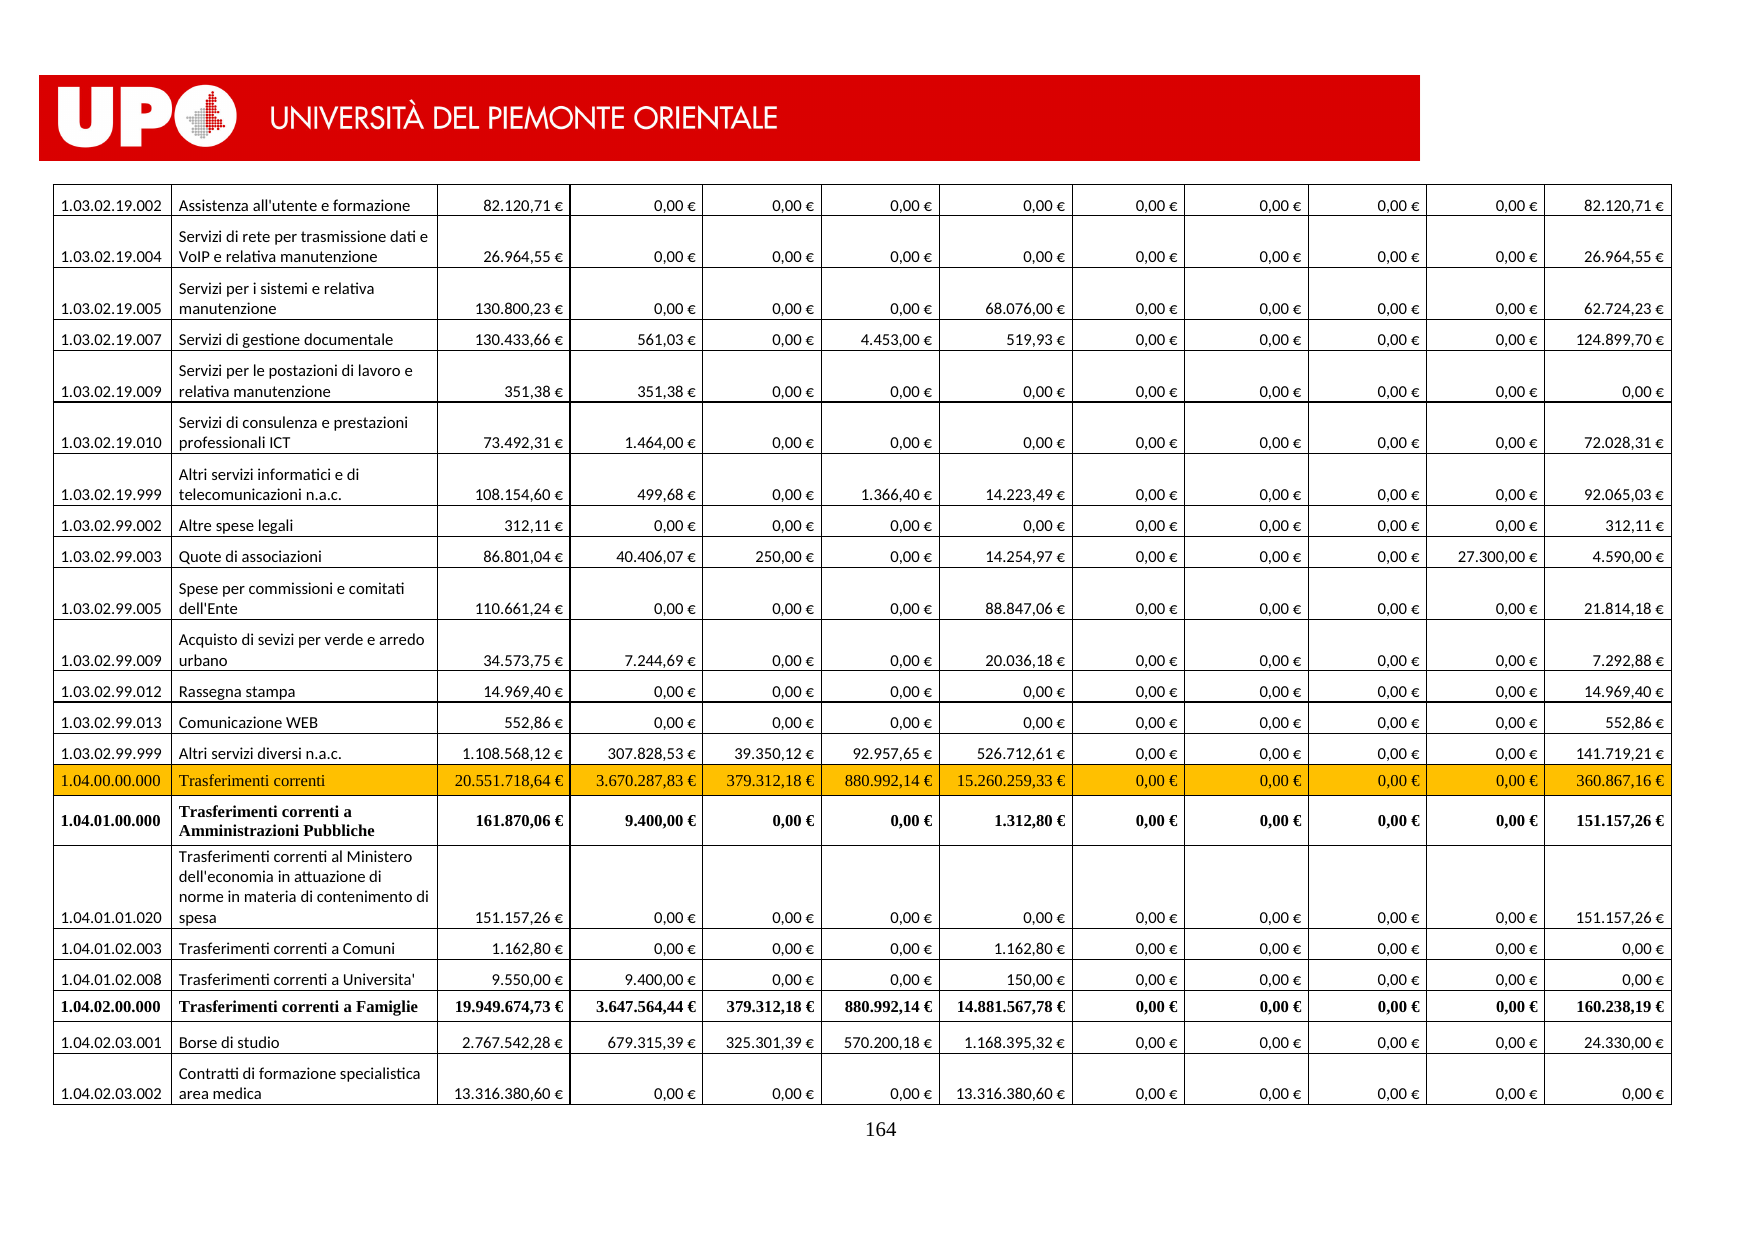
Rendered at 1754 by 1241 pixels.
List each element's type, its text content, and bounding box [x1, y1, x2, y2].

table_cell 4.453,00 € [822, 320, 939, 350]
table_cell 1.03.02.19.999 [54, 454, 171, 504]
table_cell 0,00 € [703, 216, 821, 267]
table_cell 0,00 € [1073, 537, 1184, 567]
table_cell 1.04.02.00.000 [54, 991, 171, 1021]
table_cell 0,00 € [1427, 1022, 1544, 1052]
table_cell 570.200,18 € [822, 1022, 939, 1052]
table_cell 40.406,07 € [571, 537, 702, 567]
table_cell Servizi per le postazioni di lavoro e relativa manutenzione [172, 351, 437, 401]
table_cell 1.03.02.99.005 [54, 568, 171, 618]
table_cell Trasferimenti correnti a Comuni [172, 929, 437, 959]
table_cell 0,00 € [1427, 734, 1544, 764]
table_cell 13.316.380,60 € [438, 1054, 569, 1104]
table_cell 1.03.02.19.002 [54, 185, 171, 215]
table_cell 0,00 € [940, 506, 1072, 536]
table_cell 0,00 € [1073, 351, 1184, 401]
table_cell 0,00 € [1427, 268, 1544, 318]
table_cell 7.292,88 € [1545, 620, 1671, 670]
table_cell 0,00 € [1545, 1054, 1671, 1104]
table_cell 0,00 € [822, 620, 939, 670]
table_cell 0,00 € [1309, 734, 1426, 764]
table_cell 0,00 € [822, 506, 939, 536]
table_cell Borse di studio [172, 1022, 437, 1052]
table_cell 0,00 € [1185, 620, 1308, 670]
table_cell 0,00 € [822, 960, 939, 990]
table_cell 92.065,03 € [1545, 454, 1671, 504]
table_cell 0,00 € [1427, 703, 1544, 733]
table_cell 0,00 € [1309, 216, 1426, 267]
table_cell 0,00 € [1185, 703, 1308, 733]
table_cell 0,00 € [1545, 351, 1671, 401]
table_cell 15.260.259,33 € [940, 765, 1072, 795]
table_cell 0,00 € [1073, 454, 1184, 504]
table_cell Trasferimenti correnti a Amministrazioni Pubbliche [172, 796, 437, 845]
table_cell 0,00 € [1185, 846, 1308, 927]
table_cell 0,00 € [1309, 796, 1426, 845]
table_cell 0,00 € [1073, 403, 1184, 453]
table_cell 1.03.02.19.009 [54, 351, 171, 401]
table_cell 0,00 € [1309, 1054, 1426, 1104]
table_cell 0,00 € [822, 796, 939, 845]
table_cell 0,00 € [940, 216, 1072, 267]
table_cell 1.03.02.99.003 [54, 537, 171, 567]
table_cell 9.550,00 € [438, 960, 569, 990]
table_cell 62.724,23 € [1545, 268, 1671, 318]
table_cell 14.881.567,78 € [940, 991, 1072, 1021]
table_cell 0,00 € [1427, 506, 1544, 536]
table_cell 0,00 € [1427, 765, 1544, 795]
table_cell 0,00 € [1073, 1054, 1184, 1104]
table_cell 0,00 € [1185, 929, 1308, 959]
table_cell Altri servizi diversi n.a.c. [172, 734, 437, 764]
table_cell 0,00 € [940, 403, 1072, 453]
table_cell 34.573,75 € [438, 620, 569, 670]
table_cell Trasferimenti correnti al Ministero dell'economia in attuazione di norme in materia di contenimento di spesa [172, 846, 437, 927]
table_cell 0,00 € [1427, 320, 1544, 350]
table_cell 0,00 € [1545, 929, 1671, 959]
table_cell 124.899,70 € [1545, 320, 1671, 350]
table_cell 0,00 € [703, 320, 821, 350]
table_cell 0,00 € [571, 268, 702, 318]
table_cell Quote di associazioni [172, 537, 437, 567]
table_cell 0,00 € [822, 185, 939, 215]
table_cell 0,00 € [1185, 216, 1308, 267]
table_cell 151.157,26 € [1545, 846, 1671, 927]
table_cell 0,00 € [703, 568, 821, 618]
table_cell 24.330,00 € [1545, 1022, 1671, 1052]
table_cell 0,00 € [822, 1054, 939, 1104]
table_cell 880.992,14 € [822, 765, 939, 795]
table_cell 9.400,00 € [571, 796, 702, 845]
table_cell 0,00 € [1073, 796, 1184, 845]
table_cell 0,00 € [1309, 991, 1426, 1021]
table_cell 1.03.02.19.004 [54, 216, 171, 267]
table_cell Spese per commissioni e comitati dell'Ente [172, 568, 437, 618]
table_cell 0,00 € [1427, 846, 1544, 927]
table_cell 0,00 € [1427, 351, 1544, 401]
table_cell 1.03.02.99.013 [54, 703, 171, 733]
table_cell 0,00 € [1309, 671, 1426, 701]
table_cell 130.800,23 € [438, 268, 569, 318]
table_cell 0,00 € [1427, 960, 1544, 990]
table_cell 0,00 € [703, 796, 821, 845]
table_cell 0,00 € [1185, 454, 1308, 504]
table_cell 0,00 € [1309, 506, 1426, 536]
table_cell 0,00 € [1309, 351, 1426, 401]
table_cell 0,00 € [940, 185, 1072, 215]
table_cell 250,00 € [703, 537, 821, 567]
table_cell Trasferimenti correnti a Universita' [172, 960, 437, 990]
table_cell 0,00 € [1073, 765, 1184, 795]
table_cell 0,00 € [703, 929, 821, 959]
table_cell 519,93 € [940, 320, 1072, 350]
table_cell 1.04.00.00.000 [54, 765, 171, 795]
table_cell 26.964,55 € [1545, 216, 1671, 267]
table_cell Trasferimenti correnti [172, 765, 437, 795]
table_cell Altre spese legali [172, 506, 437, 536]
table_cell 1.312,80 € [940, 796, 1072, 845]
table_cell 0,00 € [1073, 216, 1184, 267]
table_cell 325.301,39 € [703, 1022, 821, 1052]
table_cell 0,00 € [1185, 796, 1308, 845]
table_cell 307.828,53 € [571, 734, 702, 764]
table_cell 0,00 € [703, 351, 821, 401]
table_cell 1.162,80 € [940, 929, 1072, 959]
table_cell Servizi di consulenza e prestazioni professionali ICT [172, 403, 437, 453]
table_cell 0,00 € [1185, 734, 1308, 764]
table_cell 1.04.02.03.001 [54, 1022, 171, 1052]
table_cell 0,00 € [822, 671, 939, 701]
table_cell 68.076,00 € [940, 268, 1072, 318]
table_cell 20.036,18 € [940, 620, 1072, 670]
table_cell 0,00 € [703, 703, 821, 733]
table_cell 0,00 € [1185, 765, 1308, 795]
table_cell 7.244,69 € [571, 620, 702, 670]
table_cell 0,00 € [1185, 185, 1308, 215]
table_cell 161.870,06 € [438, 796, 569, 845]
table_cell 0,00 € [1309, 268, 1426, 318]
table_cell 1.03.02.19.010 [54, 403, 171, 453]
table_cell 0,00 € [822, 846, 939, 927]
table_cell 20.551.718,64 € [438, 765, 569, 795]
table_cell 0,00 € [1185, 268, 1308, 318]
table_cell 160.238,19 € [1545, 991, 1671, 1021]
table_cell 86.801,04 € [438, 537, 569, 567]
table_cell 0,00 € [571, 568, 702, 618]
table_cell 0,00 € [1427, 185, 1544, 215]
table_cell 13.316.380,60 € [940, 1054, 1072, 1104]
table_cell Comunicazione WEB [172, 703, 437, 733]
table_cell 1.366,40 € [822, 454, 939, 504]
table_cell 0,00 € [1427, 454, 1544, 504]
table_cell 0,00 € [571, 846, 702, 927]
table_cell 14.969,40 € [438, 671, 569, 701]
table_cell 1.108.568,12 € [438, 734, 569, 764]
table_cell 0,00 € [703, 671, 821, 701]
table_cell 526.712,61 € [940, 734, 1072, 764]
table_cell 499,68 € [571, 454, 702, 504]
table_cell 0,00 € [1427, 620, 1544, 670]
table_cell 0,00 € [822, 351, 939, 401]
table_cell 9.400,00 € [571, 960, 702, 990]
table_cell 0,00 € [571, 1054, 702, 1104]
table_cell 0,00 € [1185, 537, 1308, 567]
table_cell 0,00 € [571, 185, 702, 215]
table_cell Rassegna stampa [172, 671, 437, 701]
table_cell 0,00 € [1073, 268, 1184, 318]
table_cell 0,00 € [1185, 1054, 1308, 1104]
table_cell Servizi per i sistemi e relativa manutenzione [172, 268, 437, 318]
table_cell 0,00 € [1309, 454, 1426, 504]
table_cell 73.492,31 € [438, 403, 569, 453]
table_cell 0,00 € [822, 403, 939, 453]
table_cell 0,00 € [1073, 506, 1184, 536]
table_cell 72.028,31 € [1545, 403, 1671, 453]
table_cell 1.03.02.99.002 [54, 506, 171, 536]
table_cell 1.03.02.99.012 [54, 671, 171, 701]
table_cell 1.464,00 € [571, 403, 702, 453]
table_cell 1.04.01.01.020 [54, 846, 171, 927]
table_cell 552,86 € [438, 703, 569, 733]
table_cell 151.157,26 € [438, 846, 569, 927]
table_cell 0,00 € [1185, 351, 1308, 401]
table_cell 0,00 € [940, 846, 1072, 927]
table_cell 1.04.01.02.003 [54, 929, 171, 959]
table_cell Acquisto di sevizi per verde e arredo urbano [172, 620, 437, 670]
table_cell 312,11 € [438, 506, 569, 536]
table_cell 0,00 € [1073, 185, 1184, 215]
table_cell 0,00 € [1309, 403, 1426, 453]
table_cell 0,00 € [1309, 320, 1426, 350]
table_cell 0,00 € [1073, 960, 1184, 990]
table_cell 0,00 € [1073, 568, 1184, 618]
table_cell Servizi di rete per trasmissione dati e VoIP e relativa manutenzione [172, 216, 437, 267]
table_cell 0,00 € [1427, 568, 1544, 618]
table_cell 151.157,26 € [1545, 796, 1671, 845]
table_cell 0,00 € [1309, 568, 1426, 618]
table_cell 1.168.395,32 € [940, 1022, 1072, 1052]
table_cell 0,00 € [822, 568, 939, 618]
table_cell 0,00 € [1427, 216, 1544, 267]
table_cell Trasferimenti correnti a Famiglie [172, 991, 437, 1021]
table_cell 0,00 € [1073, 703, 1184, 733]
table_cell 0,00 € [1309, 1022, 1426, 1052]
table_cell 0,00 € [1073, 320, 1184, 350]
table_cell 92.957,65 € [822, 734, 939, 764]
table_cell 0,00 € [1427, 796, 1544, 845]
table_cell 351,38 € [571, 351, 702, 401]
table_cell Contratti di formazione specialistica area medica [172, 1054, 437, 1104]
table_cell 0,00 € [1545, 960, 1671, 990]
table_cell 360.867,16 € [1545, 765, 1671, 795]
table_cell 21.814,18 € [1545, 568, 1671, 618]
table_cell 0,00 € [1185, 1022, 1308, 1052]
table_cell 0,00 € [1073, 734, 1184, 764]
table_cell 88.847,06 € [940, 568, 1072, 618]
table_cell 14.223,49 € [940, 454, 1072, 504]
table_cell 0,00 € [703, 268, 821, 318]
table_cell 0,00 € [1185, 671, 1308, 701]
table_cell 0,00 € [571, 671, 702, 701]
table_cell 1.03.02.19.007 [54, 320, 171, 350]
table_cell 0,00 € [1309, 846, 1426, 927]
table_cell 0,00 € [940, 351, 1072, 401]
table_cell 880.992,14 € [822, 991, 939, 1021]
table_cell 0,00 € [703, 185, 821, 215]
table_cell 82.120,71 € [438, 185, 569, 215]
table_cell 0,00 € [822, 216, 939, 267]
table_cell 14.254,97 € [940, 537, 1072, 567]
table_cell 3.647.564,44 € [571, 991, 702, 1021]
table_cell Altri servizi informatici e di telecomunicazioni n.a.c. [172, 454, 437, 504]
table_cell 1.162,80 € [438, 929, 569, 959]
table_cell 0,00 € [1427, 403, 1544, 453]
table_cell 1.03.02.19.005 [54, 268, 171, 318]
table_cell 130.433,66 € [438, 320, 569, 350]
table_cell 0,00 € [1309, 929, 1426, 959]
table_cell 0,00 € [1309, 765, 1426, 795]
table_cell 0,00 € [1073, 1022, 1184, 1052]
table_cell 0,00 € [1073, 620, 1184, 670]
table_cell 0,00 € [1427, 929, 1544, 959]
table_cell Assistenza all'utente e formazione [172, 185, 437, 215]
table_cell 2.767.542,28 € [438, 1022, 569, 1052]
table_cell 0,00 € [822, 703, 939, 733]
table_cell 82.120,71 € [1545, 185, 1671, 215]
table_cell 0,00 € [822, 268, 939, 318]
table_cell 150,00 € [940, 960, 1072, 990]
table_cell 0,00 € [1309, 185, 1426, 215]
table_cell 0,00 € [1185, 403, 1308, 453]
table_cell 0,00 € [1073, 671, 1184, 701]
table_cell 0,00 € [703, 620, 821, 670]
table_cell 0,00 € [940, 703, 1072, 733]
table_cell 26.964,55 € [438, 216, 569, 267]
table_cell 0,00 € [1427, 671, 1544, 701]
table_cell 0,00 € [1309, 960, 1426, 990]
table_cell 0,00 € [703, 1054, 821, 1104]
table_cell 1.03.02.99.999 [54, 734, 171, 764]
table_cell 110.661,24 € [438, 568, 569, 618]
table_cell 0,00 € [571, 929, 702, 959]
table_cell 312,11 € [1545, 506, 1671, 536]
table_cell 3.670.287,83 € [571, 765, 702, 795]
table_cell 552,86 € [1545, 703, 1671, 733]
table_cell 0,00 € [703, 960, 821, 990]
table_cell 4.590,00 € [1545, 537, 1671, 567]
table_cell 561,03 € [571, 320, 702, 350]
table_cell 108.154,60 € [438, 454, 569, 504]
table_cell 0,00 € [822, 537, 939, 567]
table_cell 0,00 € [1309, 537, 1426, 567]
table_cell 0,00 € [571, 506, 702, 536]
table_cell 0,00 € [703, 846, 821, 927]
table_cell 0,00 € [571, 216, 702, 267]
table_cell 351,38 € [438, 351, 569, 401]
table_cell 0,00 € [940, 671, 1072, 701]
table_cell 141.719,21 € [1545, 734, 1671, 764]
table_cell 0,00 € [1073, 991, 1184, 1021]
table_cell 19.949.674,73 € [438, 991, 569, 1021]
table_cell 679.315,39 € [571, 1022, 702, 1052]
table_cell Servizi di gestione documentale [172, 320, 437, 350]
table_cell 39.350,12 € [703, 734, 821, 764]
table_cell 0,00 € [1309, 703, 1426, 733]
table_cell 0,00 € [822, 929, 939, 959]
table_cell 0,00 € [1185, 960, 1308, 990]
table_cell 379.312,18 € [703, 991, 821, 1021]
table_cell 0,00 € [1185, 506, 1308, 536]
table_cell 1.04.01.00.000 [54, 796, 171, 845]
table_cell 0,00 € [703, 454, 821, 504]
table_cell 1.03.02.99.009 [54, 620, 171, 670]
table_cell 1.04.01.02.008 [54, 960, 171, 990]
table_cell 1.04.02.03.002 [54, 1054, 171, 1104]
table_cell 0,00 € [1427, 991, 1544, 1021]
table_cell 0,00 € [571, 703, 702, 733]
table_cell 0,00 € [1185, 320, 1308, 350]
table_cell 0,00 € [1309, 620, 1426, 670]
table_cell 0,00 € [1073, 929, 1184, 959]
table_cell 0,00 € [1073, 846, 1184, 927]
table_cell 0,00 € [1185, 991, 1308, 1021]
table_cell 379.312,18 € [703, 765, 821, 795]
table_cell 14.969,40 € [1545, 671, 1671, 701]
table_cell 0,00 € [703, 506, 821, 536]
table_cell 27.300,00 € [1427, 537, 1544, 567]
table_cell 0,00 € [1427, 1054, 1544, 1104]
table_cell 0,00 € [703, 403, 821, 453]
table_cell 0,00 € [1185, 568, 1308, 618]
